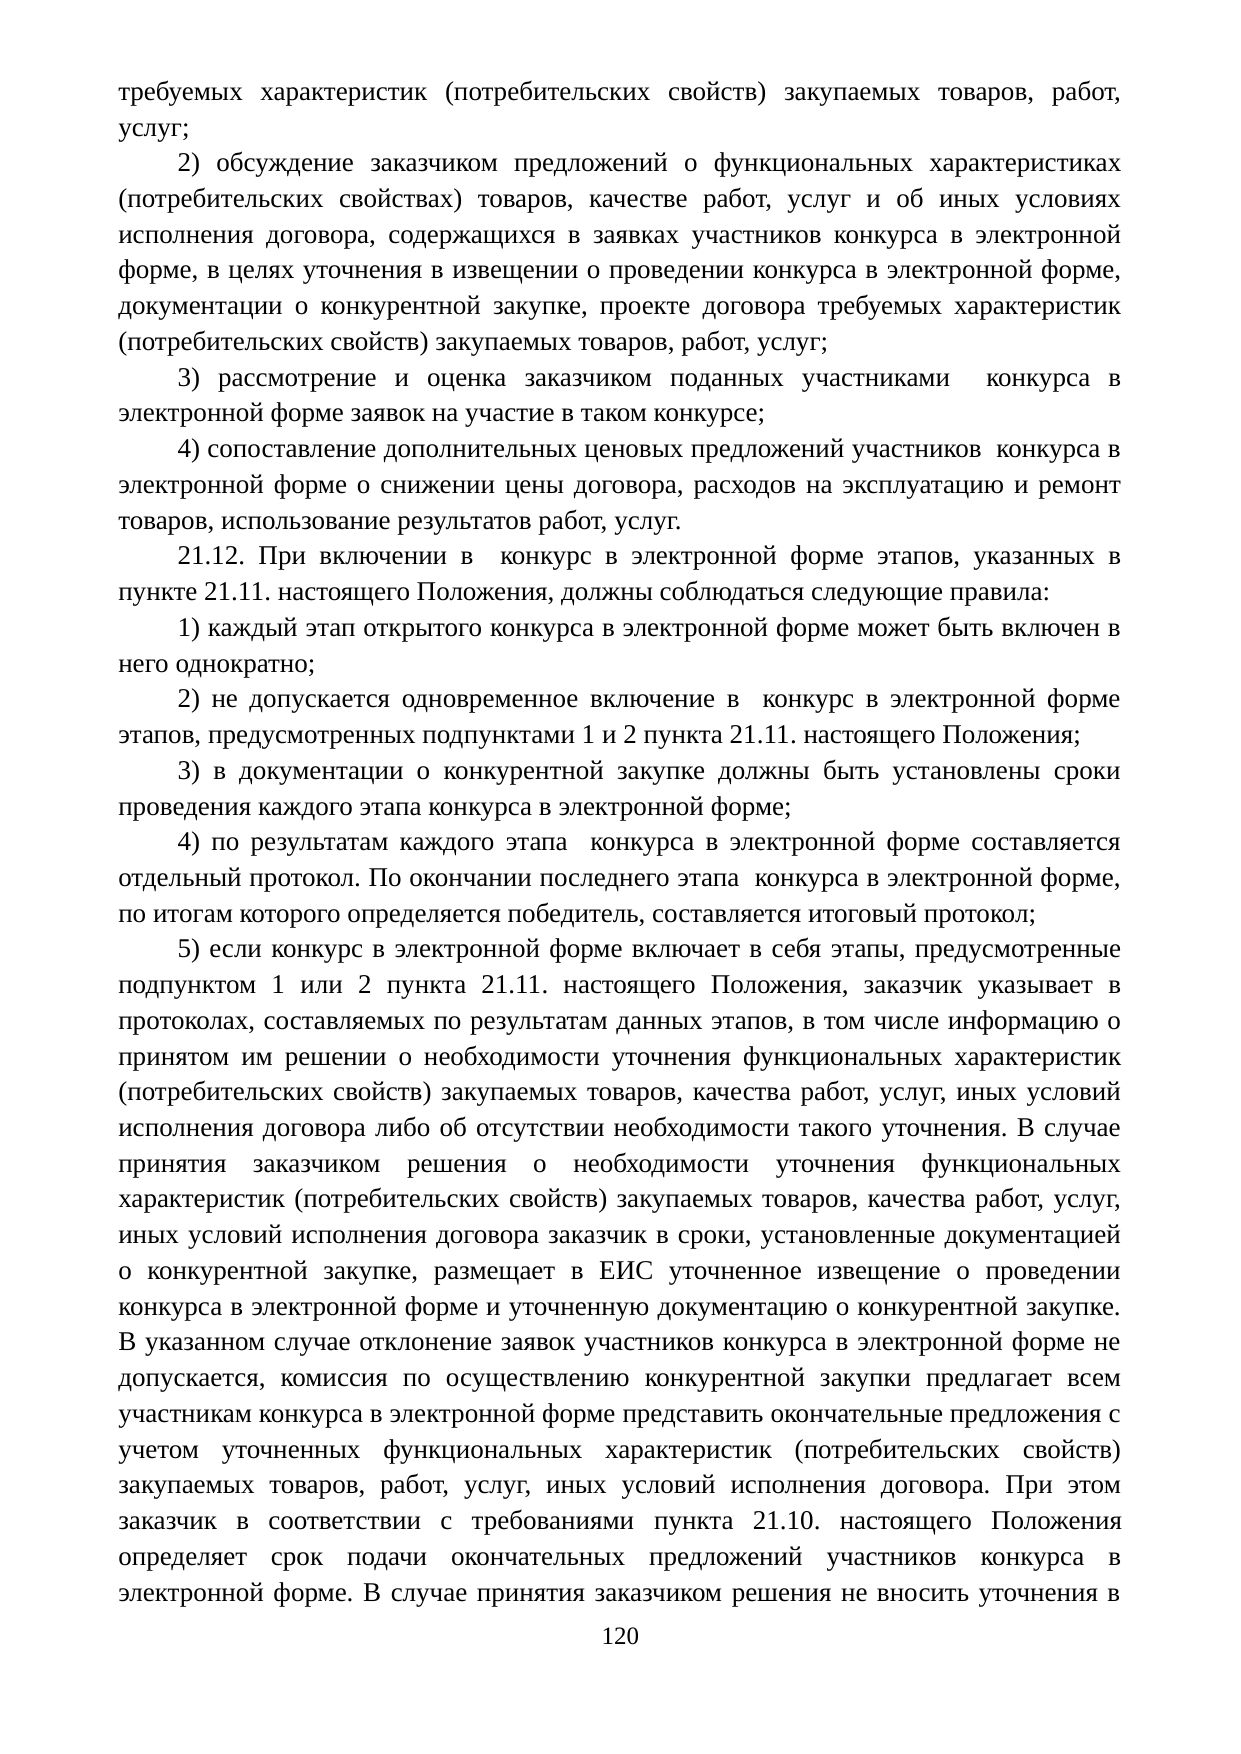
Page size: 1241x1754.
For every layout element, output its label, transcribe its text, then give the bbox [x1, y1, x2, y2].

text 3) в документации о конкурентной закупке должны быть установлены сроки проведения каждого этапа конкурса в электронной форме; [118, 754, 1122, 821]
text 5) если конкурс в электронной форме включает в себя этапы, предусмотренные подпунктом 1 или 2 пункта 21.11. настоящего Положения, заказчик указывает в протоколах, составляемых по результатам данных этапов, в том числе информацию о принятом им решении о необходимости уточнения функциональных характеристик (потребительских свойств) закупаемых товаров, качества работ, услуг, иных условий исполнения договора либо об отсутствии необходимости такого уточнения. В случае принятия заказчиком решения о необходимости уточнения функциональных характеристик (потребительских свойств) закупаемых товаров, качества работ, услуг, иных условий исполнения договора заказчик в сроки, установленные документацией о конкурентной закупке, размещает в ЕИС уточненное извещение о проведении конкурса в электронной форме и уточненную документацию о конкурентной закупке. В указанном случае отклонение заявок участников конкурса в электронной форме не допускается, комиссия по осуществлению конкурентной закупки предлагает всем участникам конкурса в электронной форме представить окончательные предложения с учетом уточненных функциональных характеристик (потребительских свойств) закупаемых товаров, работ, услуг, иных условий исполнения договора. При этом заказчик в соответствии с требованиями пункта 21.10. настоящего Положения определяет срок подачи окончательных предложений участников конкурса в электронной форме. В случае принятия заказчиком решения не вносить уточнения в [118, 932, 1122, 1607]
text 4) по результатам каждого этапа конкурса в электронной форме составляется отдельный протокол. По окончании последнего этапа конкурса в электронной форме, по итогам которого определяется победитель, составляется итоговый протокол; [118, 825, 1122, 928]
text 2) обсуждение заказчиком предложений о функциональных характеристиках (потребительских свойствах) товаров, качестве работ, услуг и об иных условиях исполнения договора, содержащихся в заявках участников конкурса в электронной форме, в целях уточнения в извещении о проведении конкурса в электронной форме, документации о конкурентной закупке, проекте договора требуемых характеристик (потребительских свойств) закупаемых товаров, работ, услуг; [118, 146, 1122, 356]
text 3) рассмотрение и оценка заказчиком поданных участниками конкурса в электронной форме заявок на участие в таком конкурсе; [118, 361, 1122, 428]
text 4) сопоставление дополнительных ценовых предложений участников конкурса в электронной форме о снижении цены договора, расходов на эксплуатацию и ремонт товаров, использование результатов работ, услуг. [118, 432, 1122, 535]
text требуемых характеристик (потребительских свойств) закупаемых товаров, работ, услуг; [118, 75, 1122, 142]
text 21.12. При включении в конкурс в электронной форме этапов, указанных в пункте 21.11. настоящего Положения, должны соблюдаться следующие правила: [118, 539, 1122, 606]
text 1) каждый этап открытого конкурса в электронной форме может быть включен в него однократно; [118, 611, 1122, 678]
text 2) не допускается одновременное включение в конкурс в электронной форме этапов, предусмотренных подпунктами 1 и 2 пункта 21.11. настоящего Положения; [118, 682, 1122, 749]
